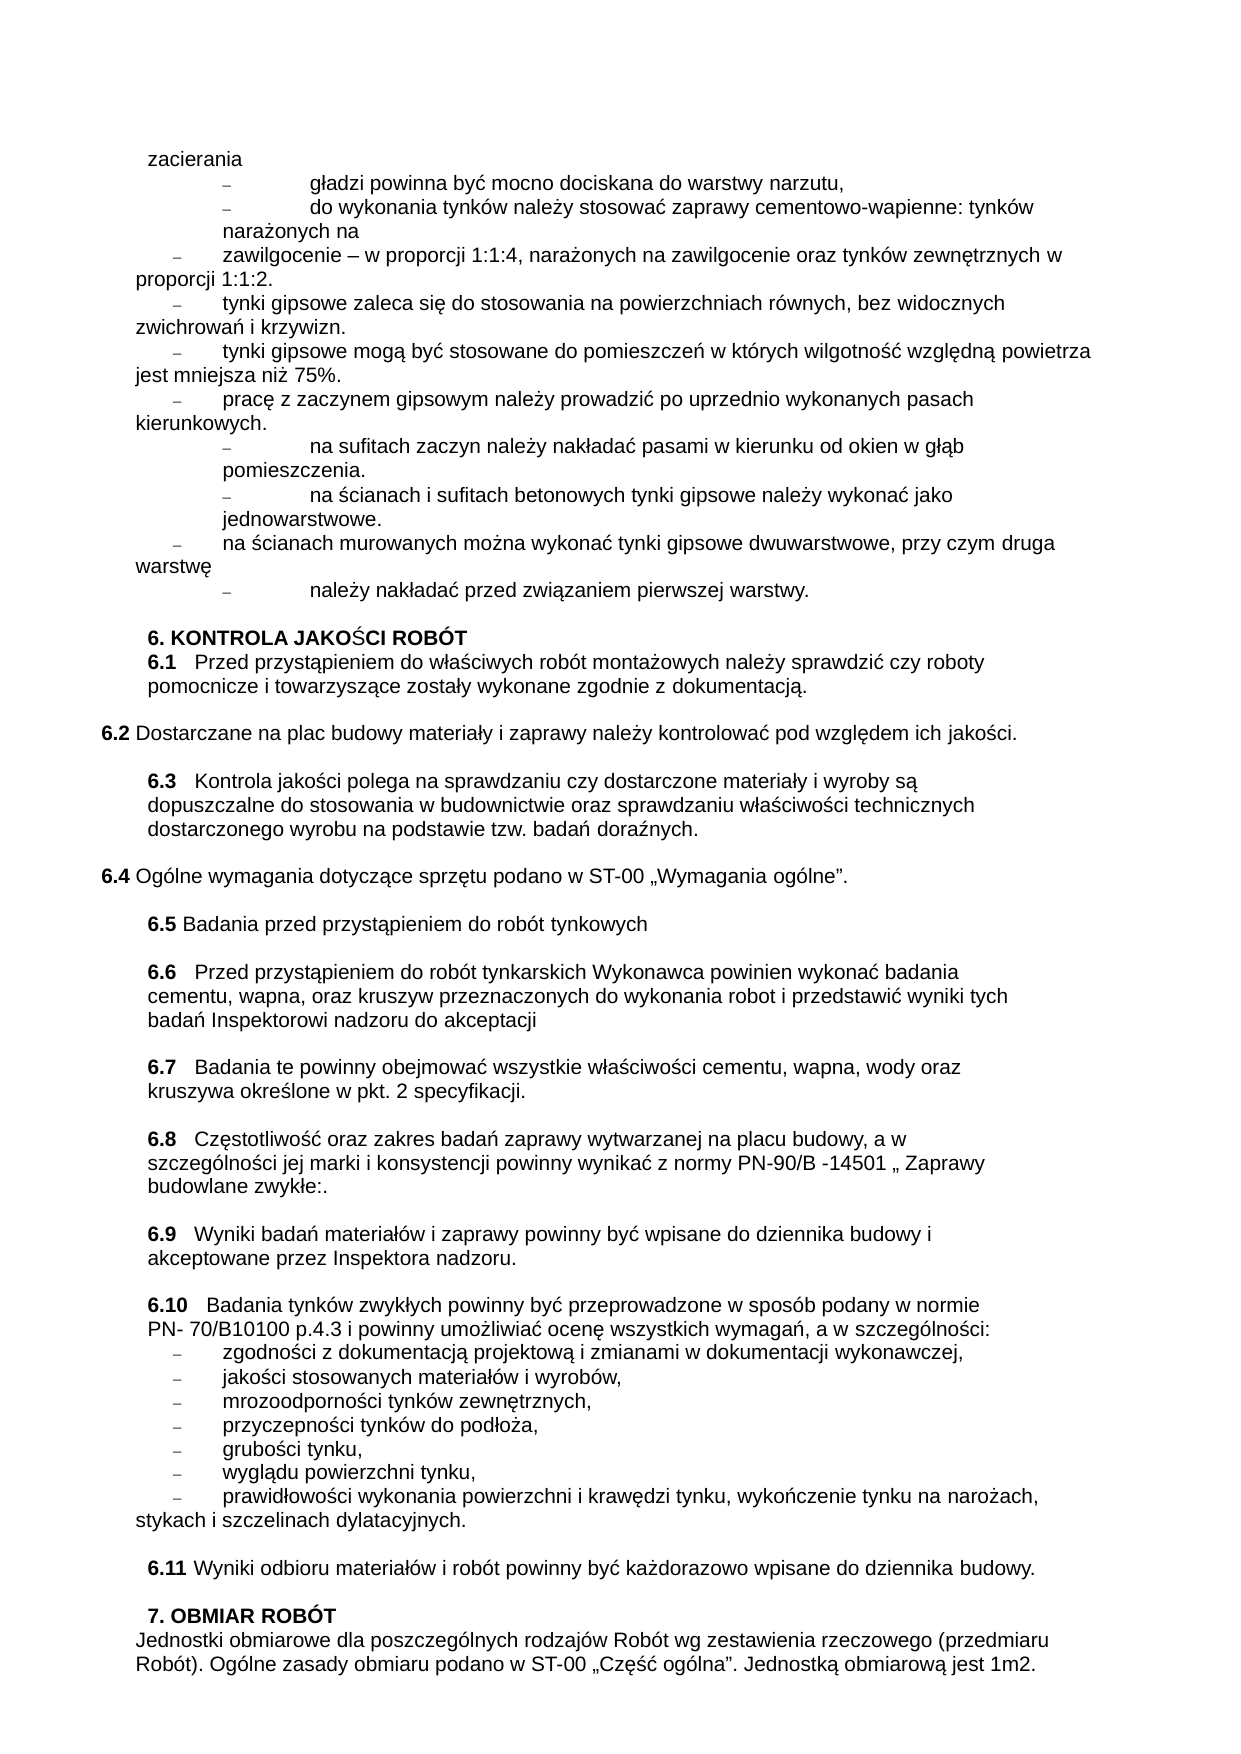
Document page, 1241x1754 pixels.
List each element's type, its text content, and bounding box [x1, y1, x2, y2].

text Jednostki obmiarowe dla poszczególnych rodzajów Robót wg zestawienia rzeczowego (przedmiaru Robót). Ogólne zasady obmiaru podano w ST-00 „Część ogólna”. Jednostką obmiarową jest 1m2. [135, 1628, 1065, 1676]
list Badania tynków zwykłych powinny być przeprowadzone w sposób podany w normie PN- 70/B10100 p.4.3 i powinny umożliwiać ocenę wszystkich wymagań, a w szczególności: [147, 1293, 1011, 1341]
list grubości tynku, [135, 1437, 1105, 1461]
list OBMIAR ROBÓT [147, 1604, 1105, 1628]
list na ścianach i sufitach betonowych tynki gipsowe należy wykonać jako jednowarstwowe. [222, 482, 1105, 530]
list przyczepności tynków do podłoża, [135, 1412, 1105, 1436]
list Wyniki odbioru materiałów i robót powinny być każdorazowo wpisane do dziennika budowy. [147, 1556, 1105, 1580]
list na ścianach murowanych można wykonać tynki gipsowe dwuwarstwowe, przy czym druga warstwę [135, 530, 1056, 578]
list Przed przystąpieniem do właściwych robót montażowych należy sprawdzić czy roboty pomocnicze i towarzyszące zostały wykonane zgodnie z dokumentacją. [147, 650, 1091, 698]
list Przed przystąpieniem do robót tynkarskich Wykonawca powinien wykonać badania cementu, wapna, oraz kruszyw przeznaczonych do wykonania robot i przedstawić wyniki tych badań Inspektorowi nadzoru do akceptacji [147, 960, 1040, 1032]
list tynki gipsowe zaleca się do stosowania na powierzchniach równych, bez widocznych zwichrowań i krzywizn. [135, 291, 1006, 339]
list na sufitach zaczyn należy nakładać pasami w kierunku od okien w głąb pomieszczenia. [222, 435, 1105, 482]
list zgodności z dokumentacją projektową i zmianami w dokumentacji wykonawczej, [135, 1341, 1105, 1364]
list Ogólne wymagania dotyczące sprzętu podano w ST-00 „Wymagania ogólne”. [101, 864, 1105, 888]
list prawidłowości wykonania powierzchni i krawędzi tynku, wykończenie tynku na narożach, stykach i szczelinach dylatacyjnych. [135, 1484, 1040, 1532]
list zawilgocenie – w proporcji 1:1:4, narażonych na zawilgocenie oraz tynków zewnętrznych w proporcji 1:1:2. [135, 243, 1063, 291]
list mrozoodporności tynków zewnętrznych, [135, 1388, 1105, 1412]
list KONTROLA JAKOŚCI ROBÓT [147, 626, 1105, 650]
list Badania przed przystąpieniem do robót tynkowych [147, 912, 1105, 936]
list do wykonania tynków należy stosować zaprawy cementowo-wapienne: tynków narażonych na [222, 195, 1105, 243]
list tynki gipsowe mogą być stosowane do pomieszczeń w których wilgotność względną powietrza jest mniejsza niż 75%. [135, 339, 1092, 387]
list Kontrola jakości polega na sprawdzaniu czy dostarczone materiały i wyroby są dopuszczalne do stosowania w budownictwie oraz sprawdzaniu właściwości technicznych dostarczonego wyrobu na podstawie tzw. badań doraźnych. [147, 769, 1040, 841]
list Wyniki badań materiałów i zaprawy powinny być wpisane do dziennika budowy i akceptowane przez Inspektora nadzoru. [147, 1222, 1050, 1269]
list Częstotliwość oraz zakres badań zaprawy wytwarzanej na placu budowy, a w szczególności jej marki i konsystencji powinny wynikać z normy PN-90/B -14501 „ Zaprawy budowlane zwykłe:. [147, 1126, 1037, 1198]
list wyglądu powierzchni tynku, [135, 1461, 1105, 1484]
list jakości stosowanych materiałów i wyrobów, [135, 1364, 1105, 1388]
list Dostarczane na plac budowy materiały i zaprawy należy kontrolować pod względem ich jakości. [101, 721, 1105, 745]
list należy nakładać przed związaniem pierwszej warstwy. [222, 578, 1105, 602]
list pracę z zaczynem gipsowym należy prowadzić po uprzednio wykonanych pasach kierunkowych. [135, 387, 975, 435]
list Badania te powinny obejmować wszystkie właściwości cementu, wapna, wody oraz kruszywa określone w pkt. 2 specyfikacji. [147, 1055, 1043, 1103]
text zacierania [147, 147, 1105, 171]
list gładzi powinna być mocno dociskana do warstwy narzutu, [222, 171, 1105, 195]
